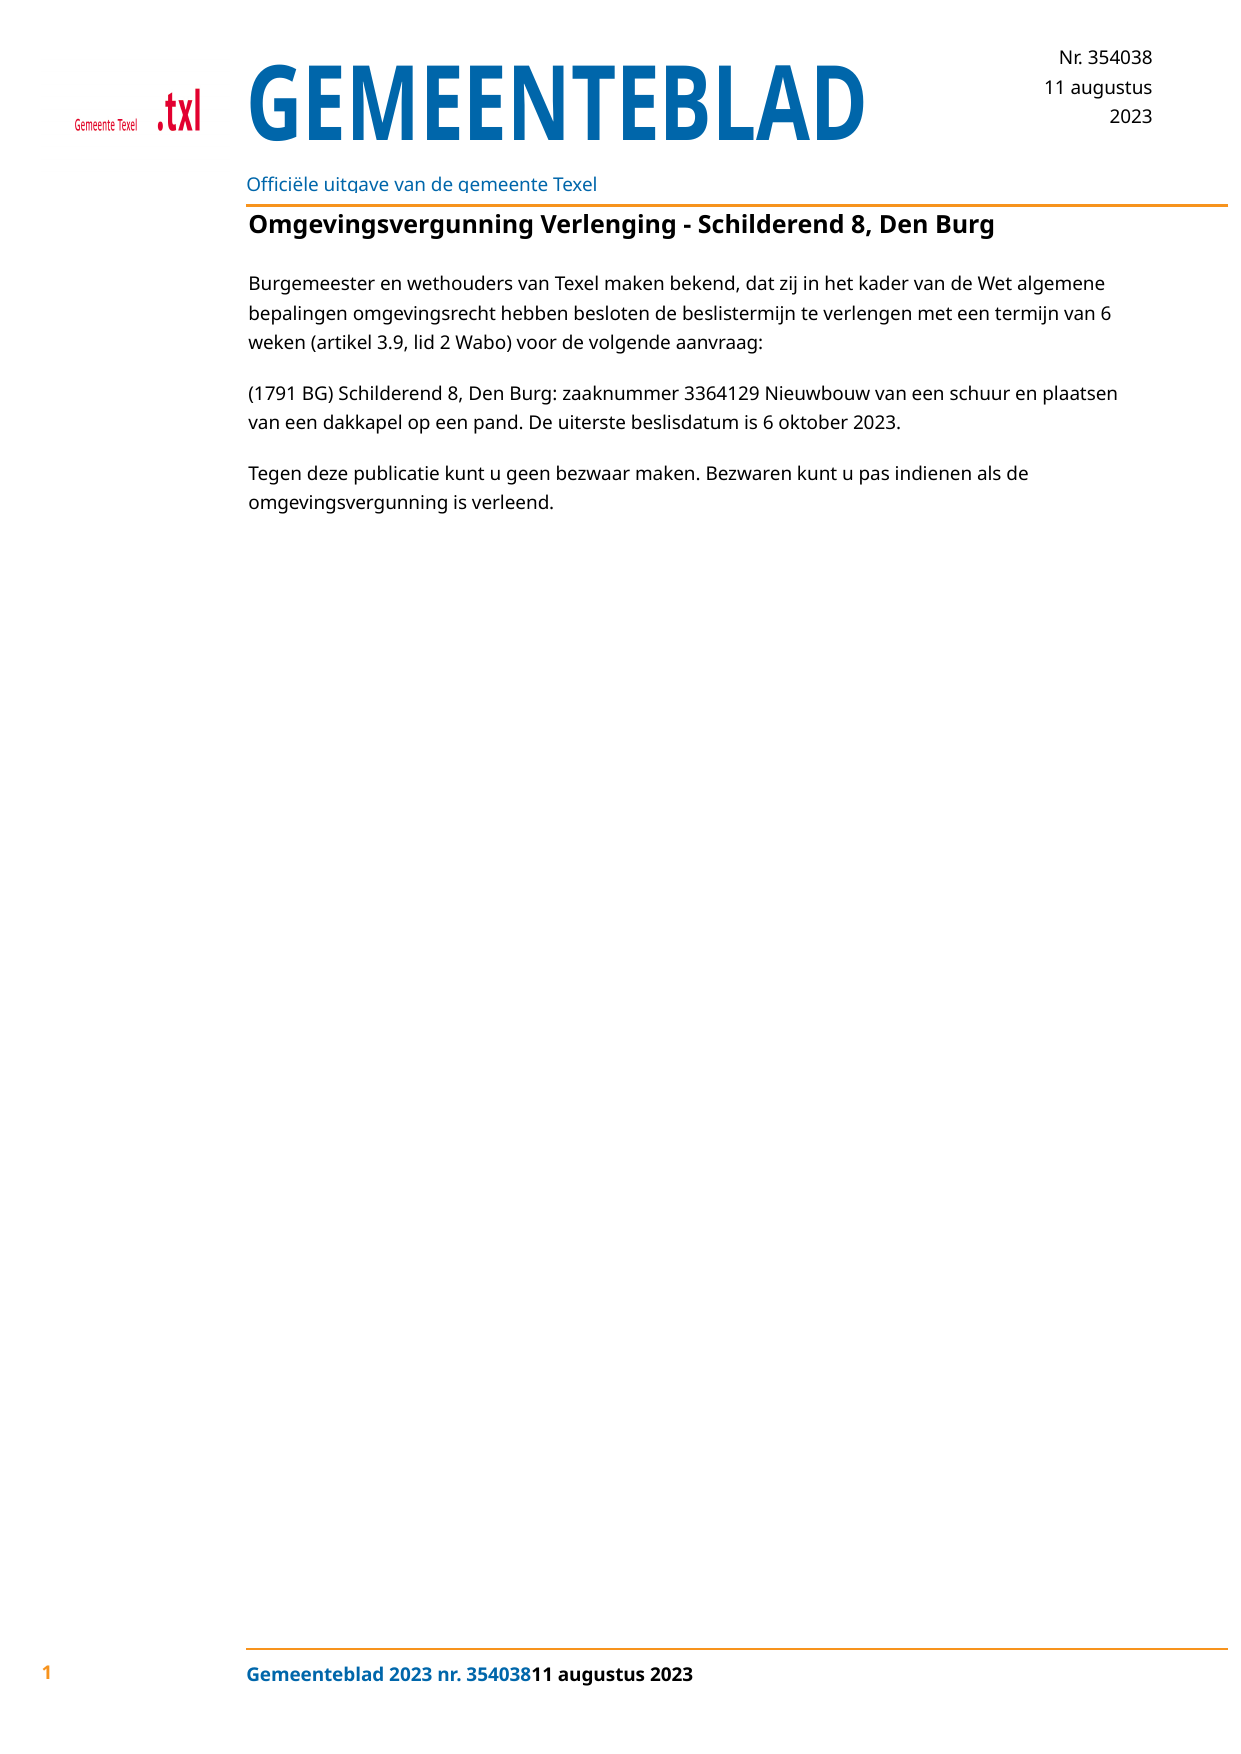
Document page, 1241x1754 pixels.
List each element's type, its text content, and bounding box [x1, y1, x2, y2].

text Tegen deze publicatie kunt u geen bezwaar maken. Bezwaren kunt u pas indienen als de omgevingsvergunning is verleend. [248, 460, 1152, 515]
text (1791 BG) Schilderend 8, Den Burg: zaaknummer 3364129 Nieuwbouw van een schuur en plaatsen van een dakkapel op een pand. De uiterste beslisdatum is 6 oktober 2023. [248, 380, 1152, 435]
text Burgemeester en wethouders van Texel maken bekend, dat zij in het kader van de Wet algemene bepalingen omgevingsrecht hebben besloten de beslistermijn te verlengen met een termijn van 6 weken (artikel 3.9, lid 2 Wabo) voor de volgende aanvraag: [248, 270, 1152, 355]
text Omgevingsvergunning Verlenging - Schilderend 8, Den Burg [248, 207, 1152, 241]
picture [41, 47, 231, 172]
